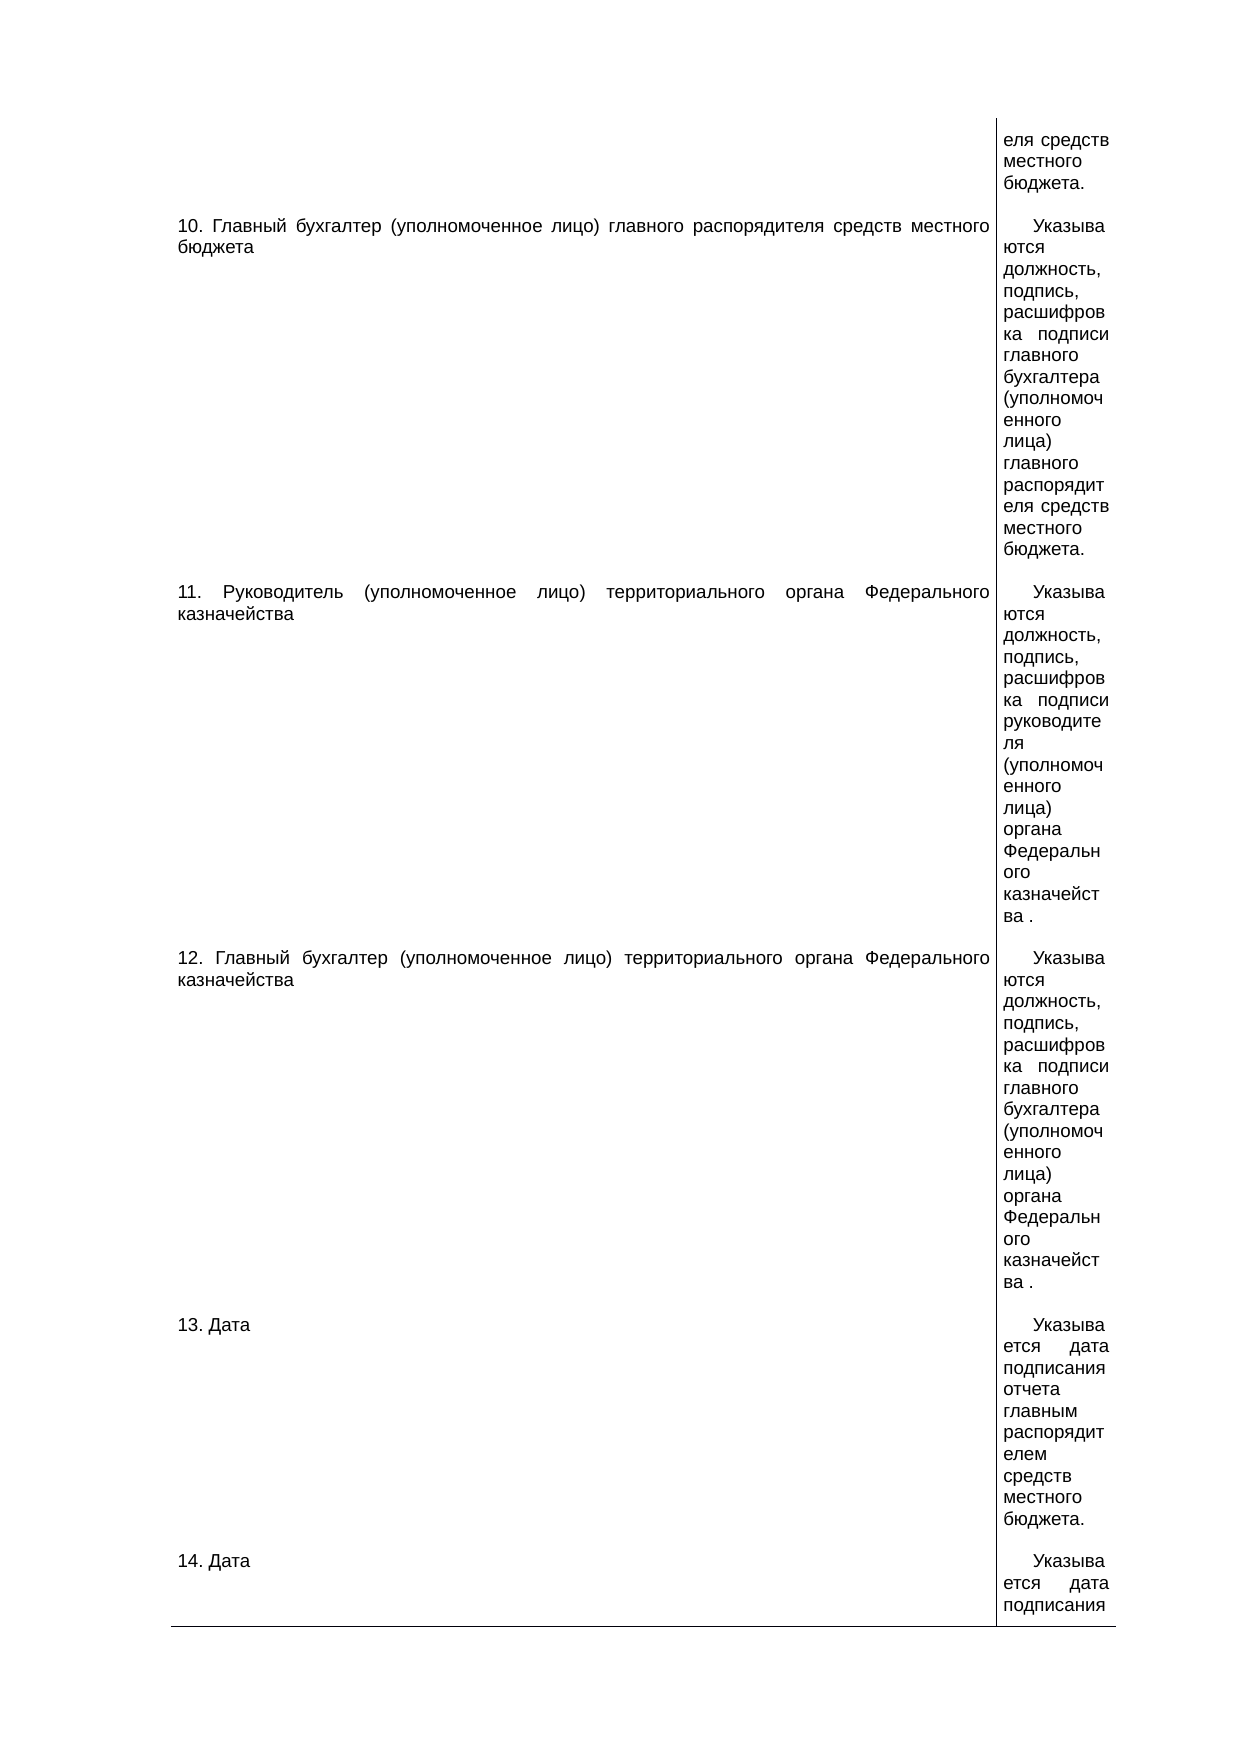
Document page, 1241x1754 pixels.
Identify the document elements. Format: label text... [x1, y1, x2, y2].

table_cell 11. Руководитель (уполномоченное лицо) территориального органа Федерального казначейства [171, 570, 996, 937]
table_cell Указываются должность, подпись, расшифровка подписи главного бухгалтера (уполномоченного лица) главного распорядителя средств местного бюджета. [997, 204, 1116, 570]
table_cell Указываются должность, подпись, расшифровка подписи главного бухгалтера (уполномоченного лица) органа Федерального казначейства . [997, 937, 1116, 1303]
table_cell 14. Дата [171, 1540, 996, 1626]
table_cell Указывается дата подписания [997, 1540, 1116, 1626]
table_cell 10. Главный бухгалтер (уполномоченное лицо) главного распорядителя средств местного бюджета [171, 204, 996, 570]
table_cell Указывается дата подписания отчета главным распорядителем средств местного бюджета. [997, 1303, 1116, 1540]
table_cell 12. Главный бухгалтер (уполномоченное лицо) территориального органа Федерального казначейства [171, 937, 996, 1303]
table_cell 13. Дата [171, 1303, 996, 1540]
table_cell [171, 118, 996, 204]
table_cell Указываются должность, подпись, расшифровка подписи руководителя (уполномоченного лица) органа Федерального казначейства . [997, 570, 1116, 937]
table_cell еля средств местного бюджета. [997, 118, 1116, 204]
